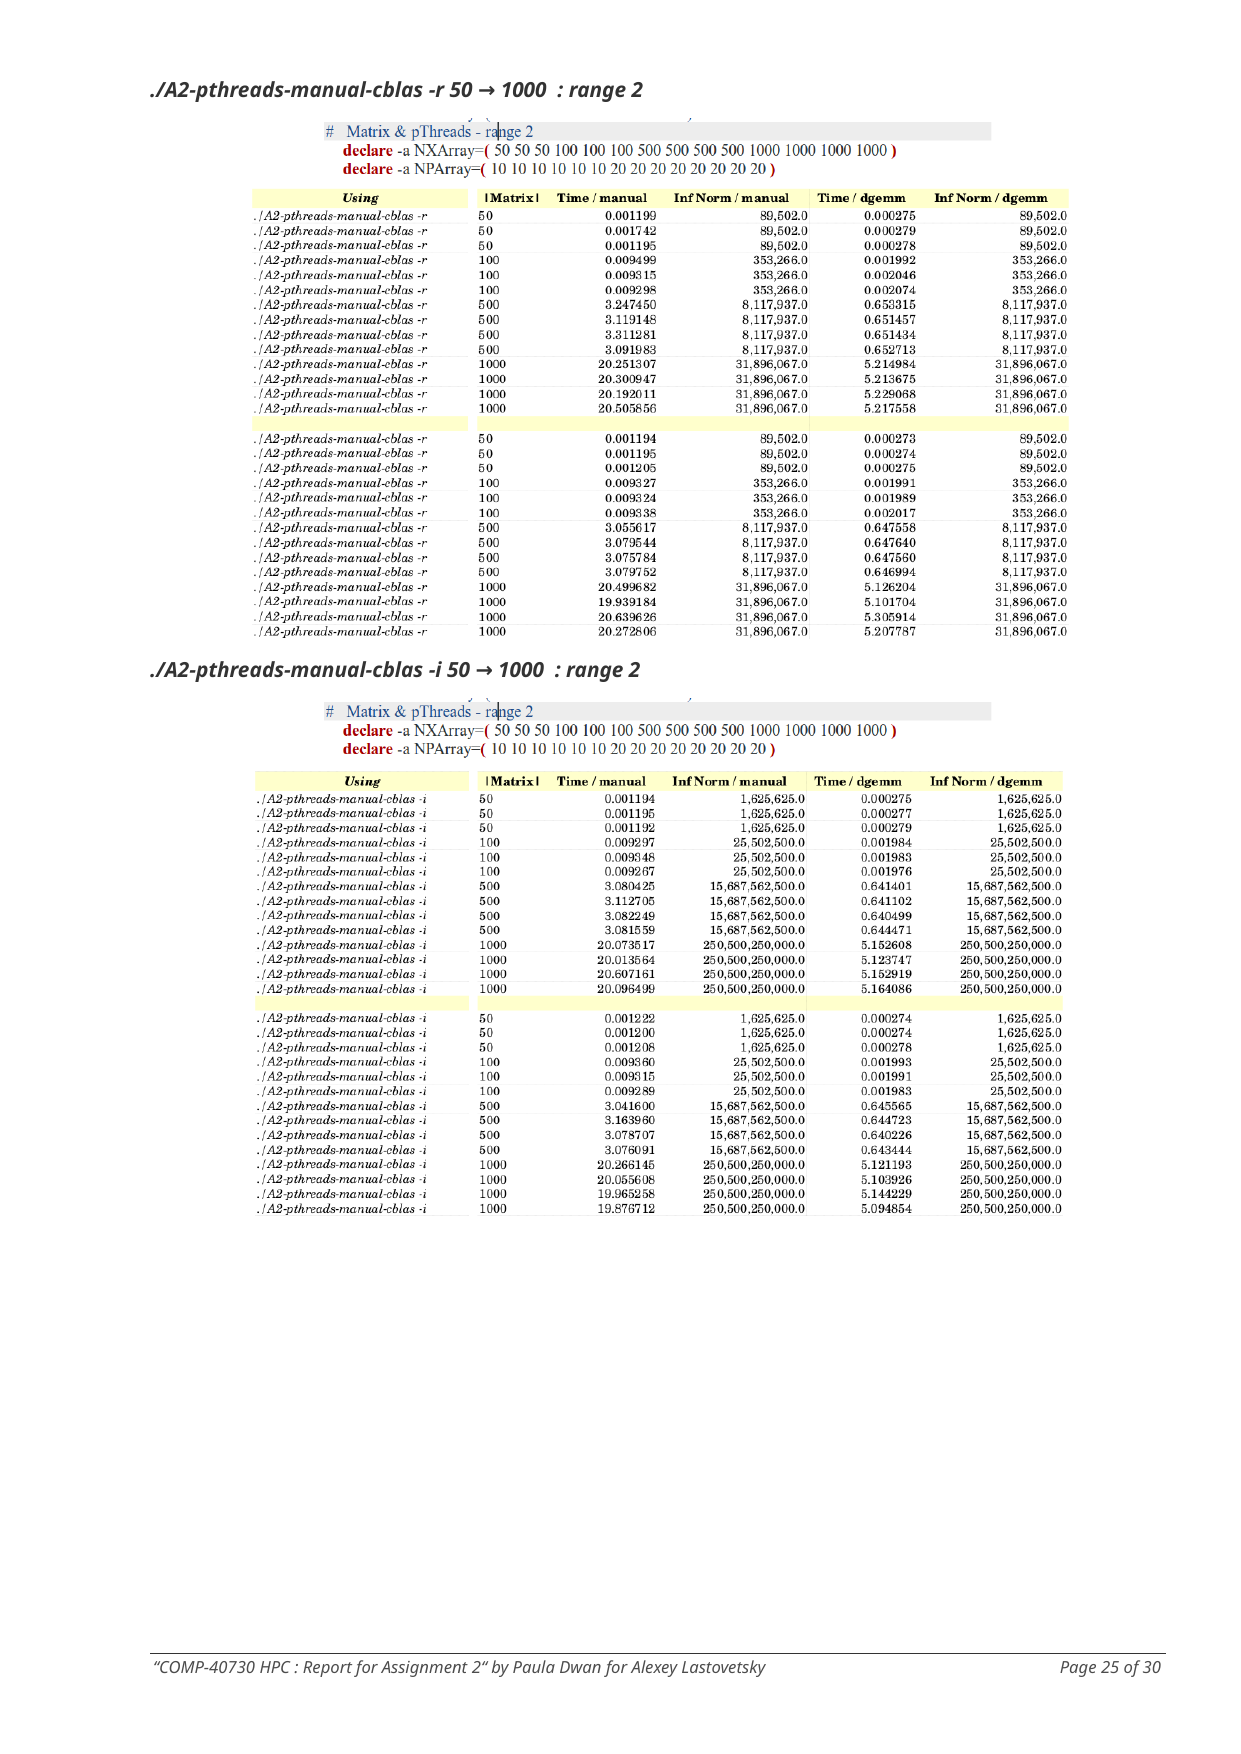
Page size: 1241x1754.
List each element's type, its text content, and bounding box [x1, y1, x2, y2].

picture [245, 186, 1071, 641]
picture [324, 698, 992, 759]
picture [245, 766, 1071, 1218]
picture [324, 118, 992, 179]
subtitle ./A2-pthreads-manual-cblas -i 50 → 1000 : range 2 [150, 655, 1166, 684]
subtitle ./A2-pthreads-manual-cblas -r 50 → 1000 : range 2 [150, 75, 1166, 103]
